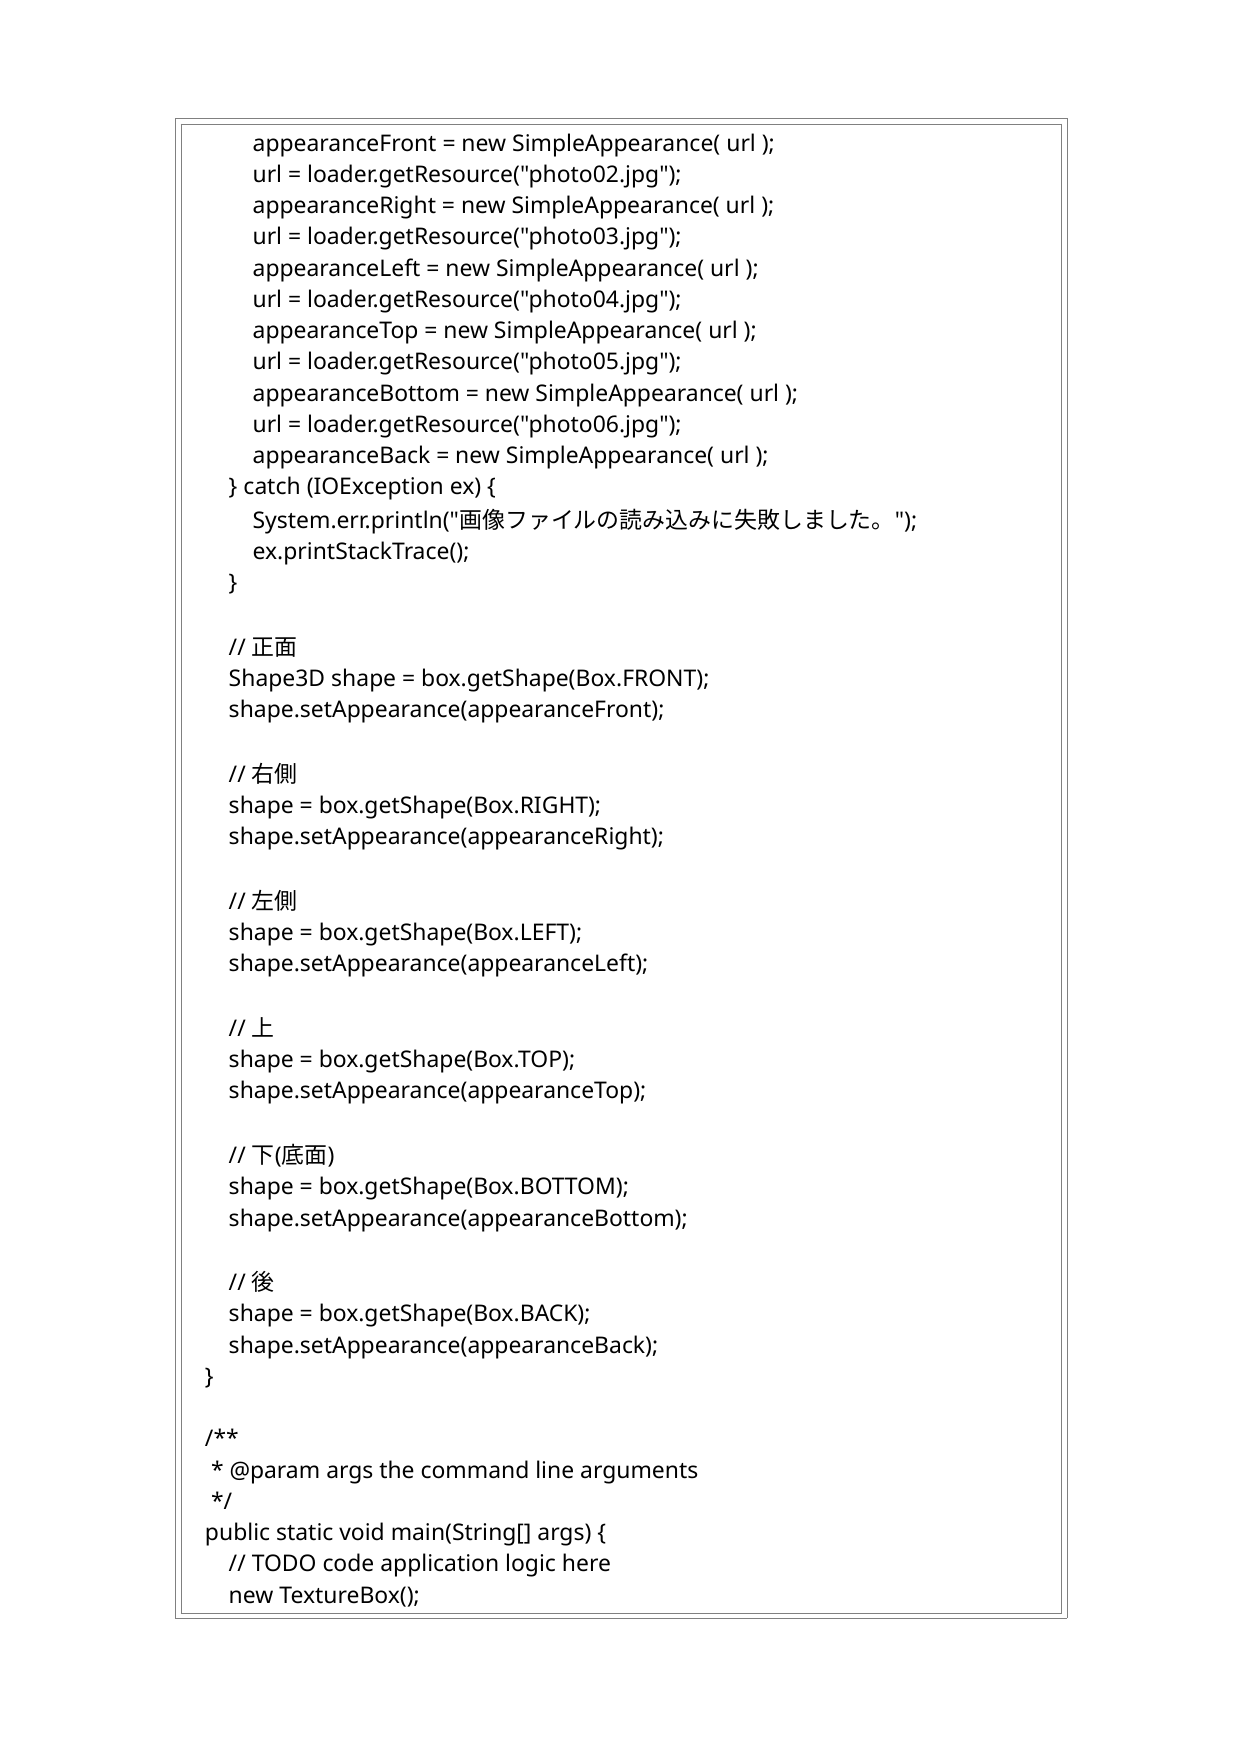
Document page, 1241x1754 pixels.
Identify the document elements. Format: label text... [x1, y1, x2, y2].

table_header appearanceFront = new SimpleAppearance( url ); url = loader.getResource("photo02.jpg"); appearanceRight = new SimpleAppearance( url ); url = loader.getResource("photo03.jpg"); appearanceLeft = new SimpleAppearance( url ); url = loader.getResource("photo04.jpg"); appearanceTop = new SimpleAppearance( url ); url = loader.getResource("photo05.jpg"); appearanceBottom = new SimpleAppearance( url ); url = loader.getResource("photo06.jpg"); appearanceBack = new SimpleAppearance( url ); } catch (IOException ex) { System.err.println("画像ファイルの読み込みに失敗しました。"); ex.printStackTrace(); } // 正面 Shape3D shape = box.getShape(Box.FRONT); shape.setAppearance(appearanceFront); // 右側 shape = box.getShape(Box.RIGHT); shape.setAppearance(appearanceRight); // 左側 shape = box.getShape(Box.LEFT); shape.setAppearance(appearanceLeft); // 上 shape = box.getShape(Box.TOP); shape.setAppearance(appearanceTop); // 下(底面) shape = box.getShape(Box.BOTTOM); shape.setAppearance(appearanceBottom); // 後 shape = box.getShape(Box.BACK); shape.setAppearance(appearanceBack); } /** * @param args the command line arguments */ public static void main(String[] args) { // TODO code application logic here new TextureBox(); [178, 119, 1064, 1613]
